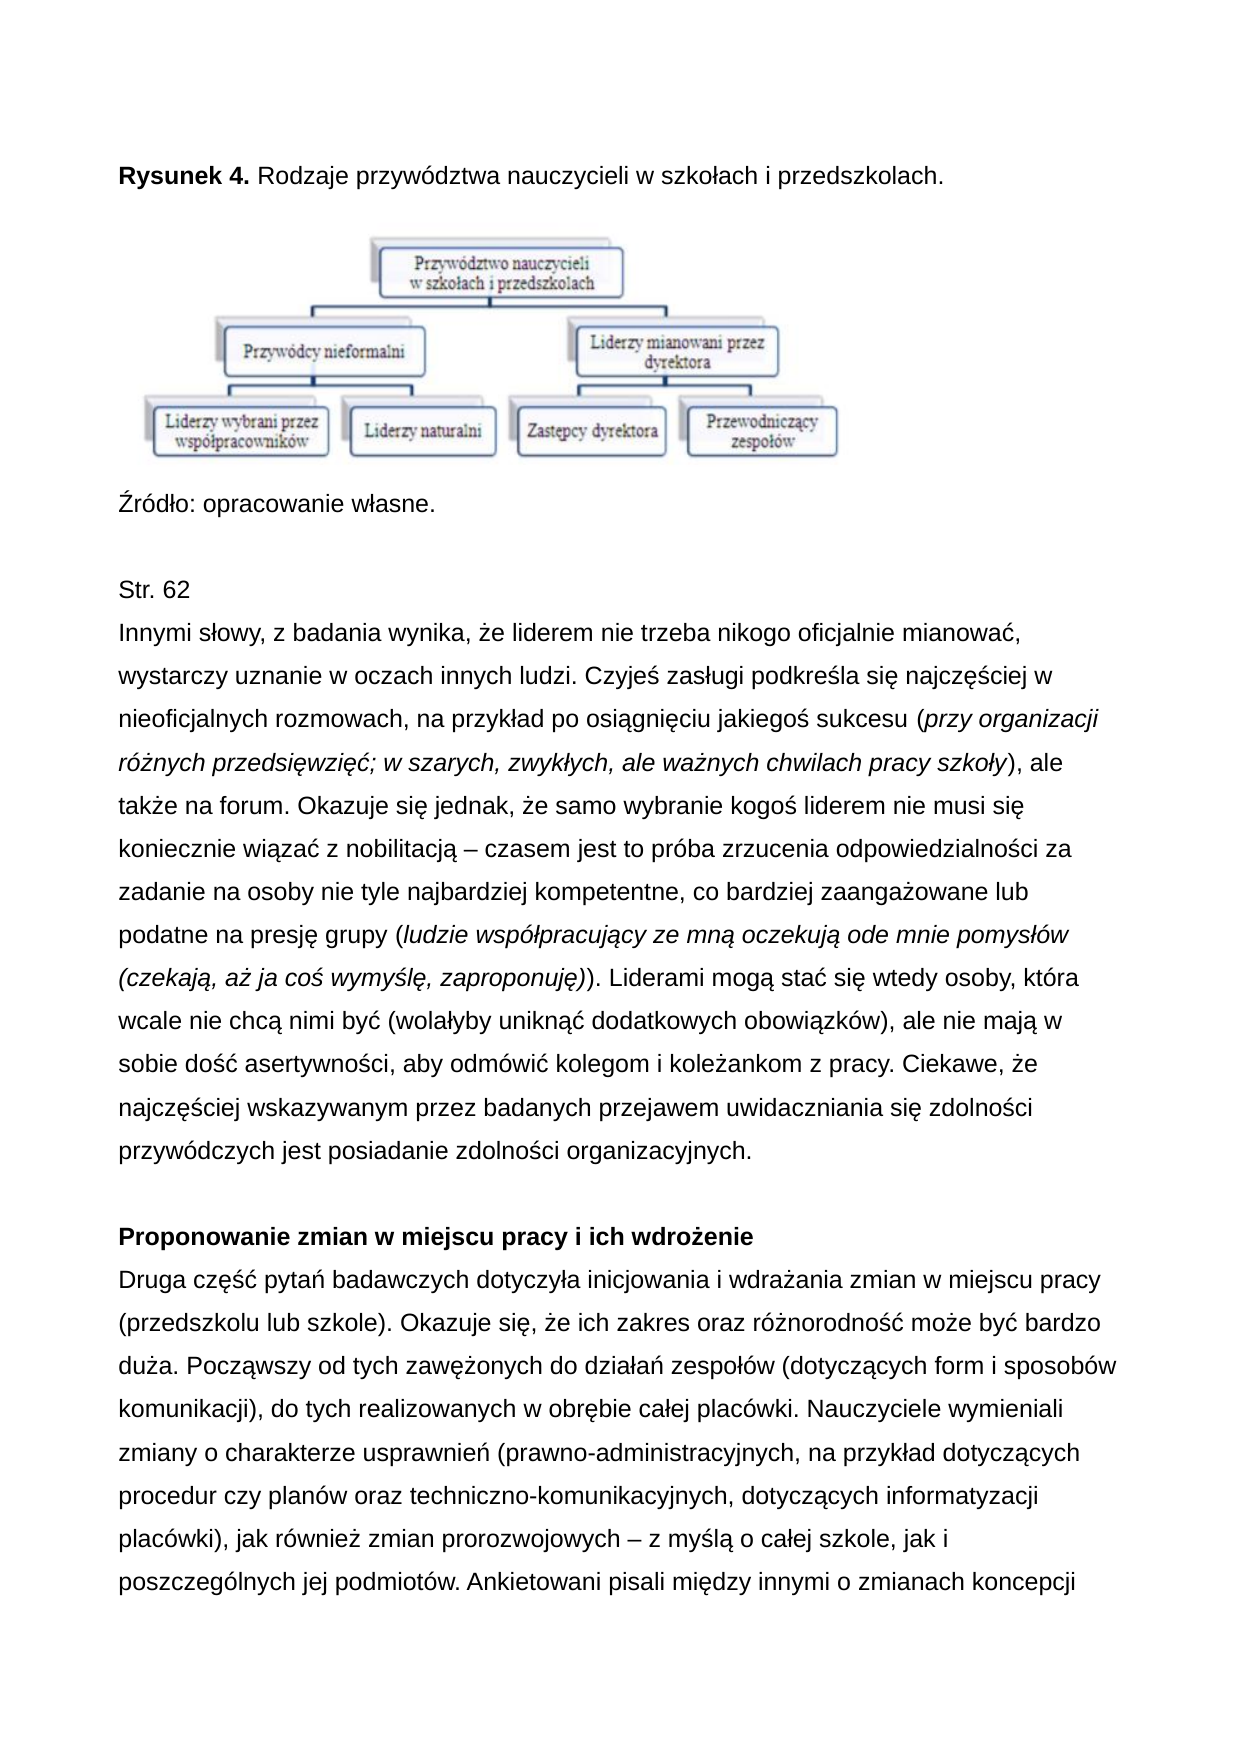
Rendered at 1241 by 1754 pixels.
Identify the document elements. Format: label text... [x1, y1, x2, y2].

text Druga część pytań badawczych dotyczyła inicjowania i wdrażania zmian w miejscu pracy (przedszkolu lub szkole). Okazuje się, że ich zakres oraz różnorodność może być bardzo duża. Począwszy od tych zawężonych do działań zespołów (dotyczących form i sposobów komunikacji), do tych realizowanych w obrębie całej placówki. Nauczyciele wymieniali zmiany o charakterze usprawnień (prawno-administracyjnych, na przykład dotyczących procedur czy planów oraz techniczno-komunikacyjnych, dotyczących informatyzacji placówki), jak również zmian prorozwojowych – z myślą o całej szkole, jak i poszczególnych jej podmiotów. Ankietowani pisali między innymi o zmianach koncepcji [118, 1265, 1122, 1596]
text Źródło: opracowanie własne. [118, 489, 1122, 517]
text Rysunek 4. Rodzaje przywództwa nauczycieli w szkołach i przedszkolach. [118, 161, 1122, 190]
text Innymi słowy, z badania wynika, że liderem nie trzeba nikogo oficjalnie mianować, wystarczy uznanie w oczach innych ludzi. Czyjeś zasługi podkreśla się najczęściej w nieoficjalnych rozmowach, na przykład po osiągnięciu jakiegoś sukcesu (przy organizacji różnych przedsięwzięć; w szarych, zwykłych, ale ważnych chwilach pracy szkoły), ale także na forum. Okazuje się jednak, że samo wybranie kogoś liderem nie musi się koniecznie wiązać z nobilitacją – czasem jest to próba zrzucenia odpowiedzialności za zadanie na osoby nie tyle najbardziej kompetentne, co bardziej zaangażowane lub podatne na presję grupy (ludzie współpracujący ze mną oczekują ode mnie pomysłów (czekają, aż ja coś wymyślę, zaproponuję)). Liderami mogą stać się wtedy osoby, która wcale nie chcą nimi być (wolałyby uniknąć dodatkowych obowiązków), ale nie mają w sobie dość asertywności, aby odmówić kolegom i koleżankom z pracy. Ciekawe, że najczęściej wskazywanym przez badanych przejawem uwidaczniania się zdolności przywódczych jest posiadanie zdolności organizacyjnych. [118, 618, 1122, 1164]
text Str. 62 [118, 575, 1122, 604]
picture [118, 204, 876, 475]
subtitle Proponowanie zmian w miejscu pracy i ich wdrożenie [118, 1222, 1122, 1251]
